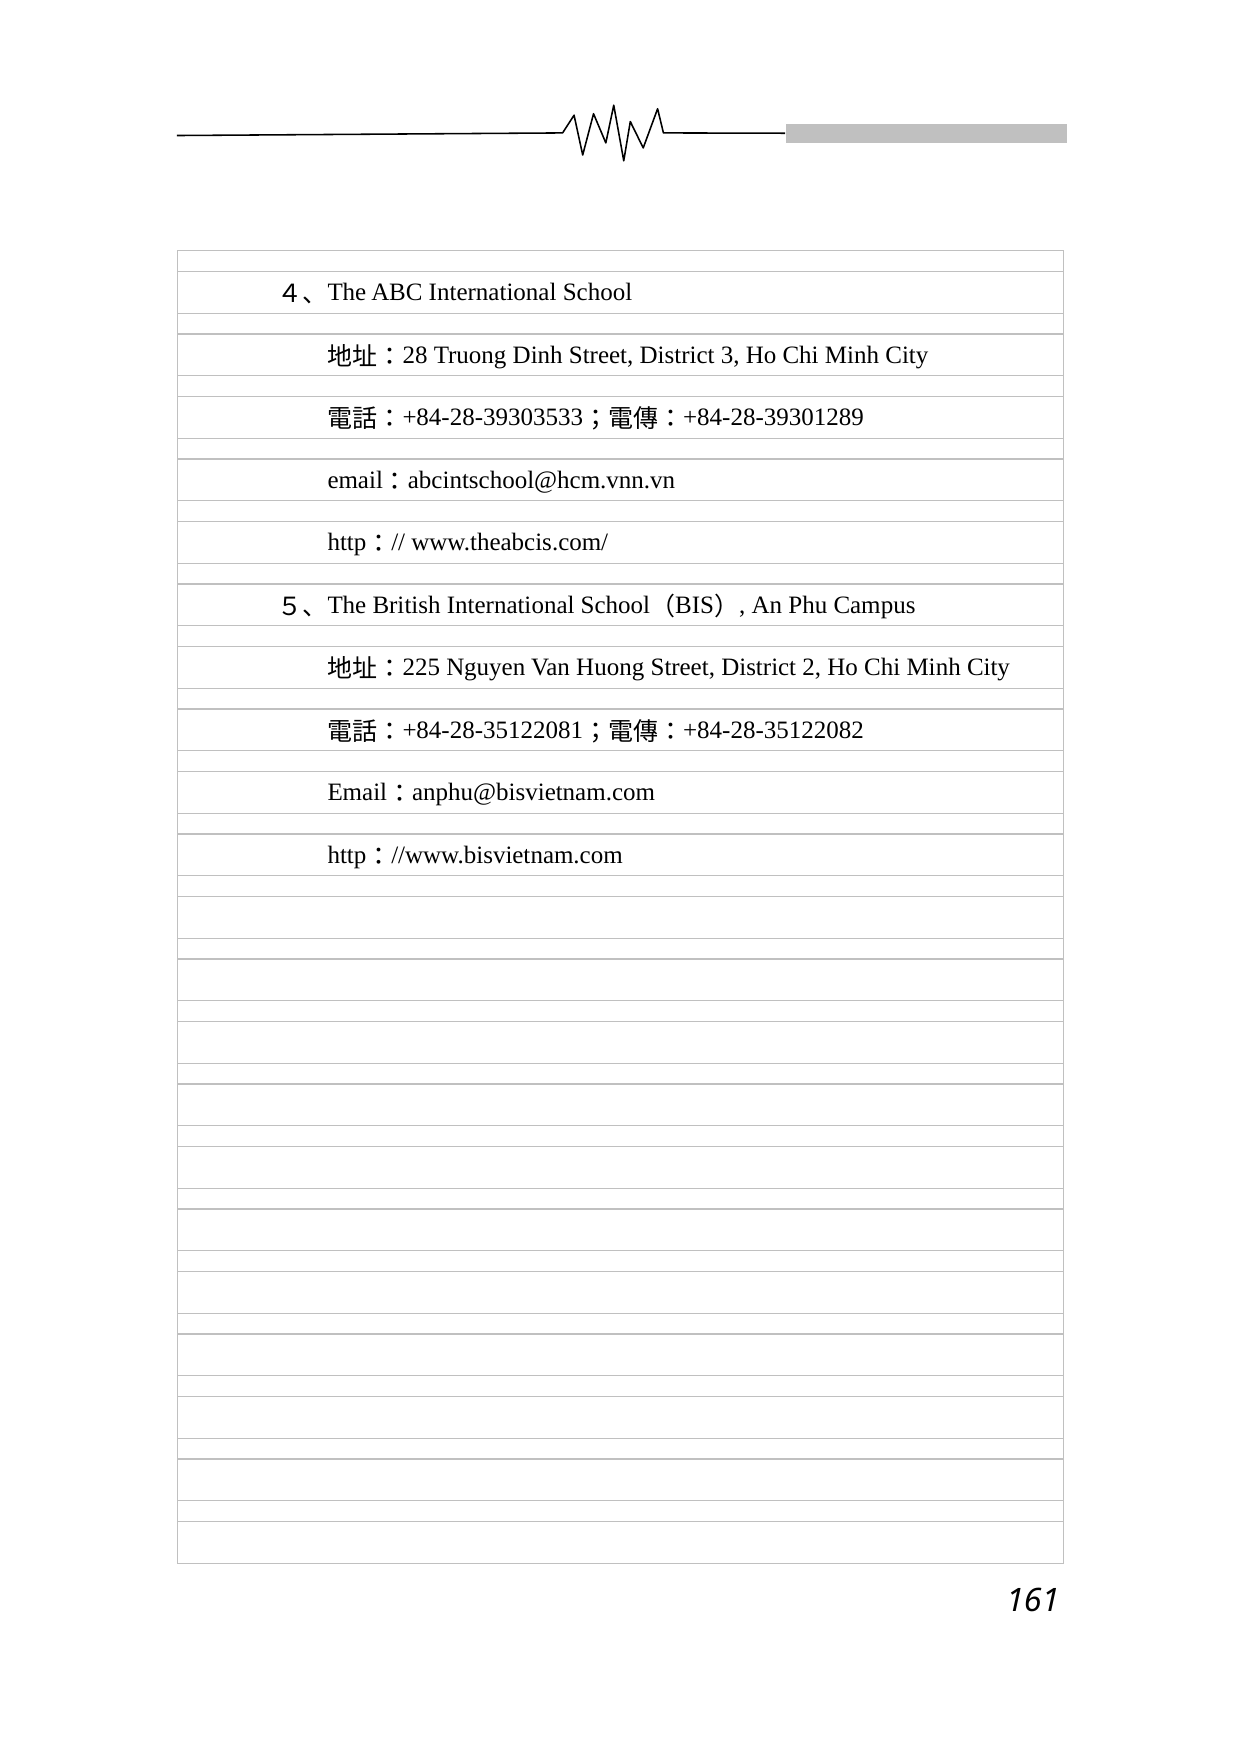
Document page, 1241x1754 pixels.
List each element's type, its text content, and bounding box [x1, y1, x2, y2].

text [277, 251, 1063, 271]
text 地址：28 Truong Dinh Street, District 3, Ho Chi Minh City [277, 335, 1063, 375]
text http：// www.theabcis.com/ [277, 522, 1063, 563]
text [277, 376, 1063, 396]
text 電話：+84-28-39303533；電傳：+84-28-39301289 [277, 397, 1063, 438]
text 電話：+84-28-35122081；電傳：+84-28-35122082 [277, 710, 1063, 750]
text email：abcintschool@hcm.vnn.vn [277, 460, 1063, 500]
text Email：anphu@bisvietnam.com [277, 772, 1063, 813]
text [277, 689, 1063, 708]
text 地址：225 Nguyen Van Huong Street, District 2, Ho Chi Minh City [277, 647, 1063, 688]
text http：//www.bisvietnam.com [277, 835, 1063, 875]
text [277, 626, 1063, 646]
text ５、The British International School（BIS）, An Phu Campus [277, 585, 1063, 625]
text ４、The ABC International School [277, 272, 1063, 313]
text [277, 501, 1063, 521]
text [277, 314, 1063, 333]
text [277, 751, 1063, 771]
text [277, 439, 1063, 458]
text [277, 564, 1063, 583]
text [277, 814, 1063, 833]
